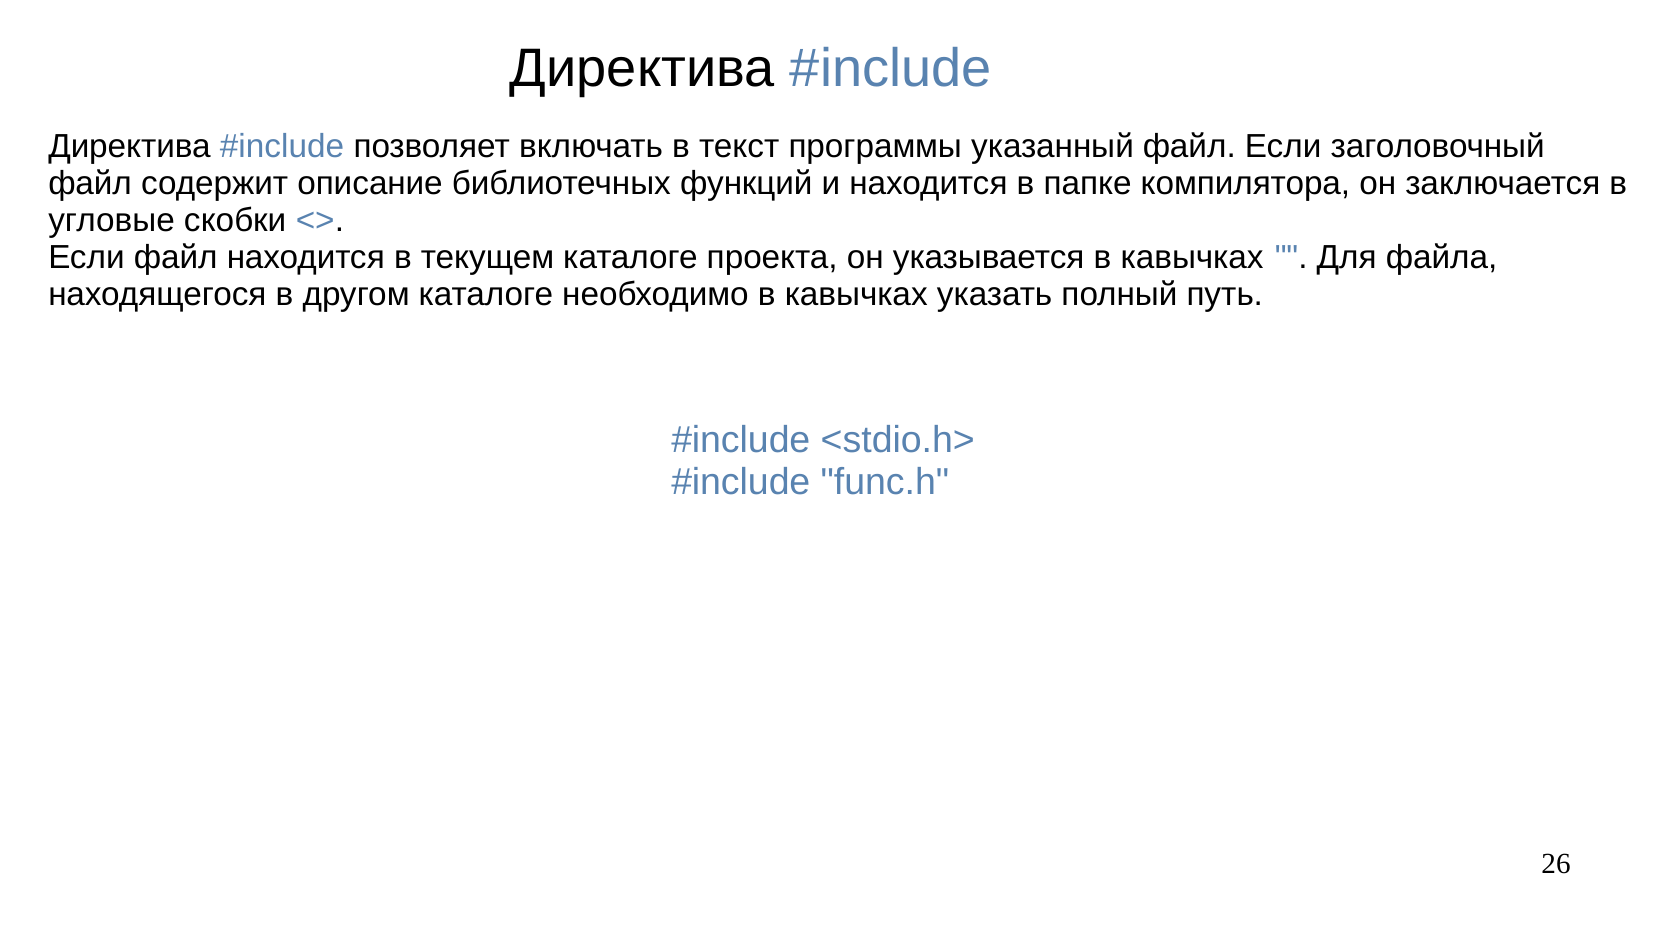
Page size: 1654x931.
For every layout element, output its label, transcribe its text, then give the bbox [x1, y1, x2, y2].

text_box Директива #include [495, 30, 1186, 120]
text_box Директива #include позволяет включать в текст программы указанный файл. Если заголовочный файл содержит описание библиотечных функций и находится в папке компилятора, он заключается в угловые скобки <>. Если файл находится в текущем каталоге проекта, он указывается в кавычках "". Для файла, находящегося в другом каталоге необходимо в кавычках указать полный путь. [33, 120, 1654, 345]
text_box #include <stdio.h> #include "func.h" [656, 411, 991, 511]
